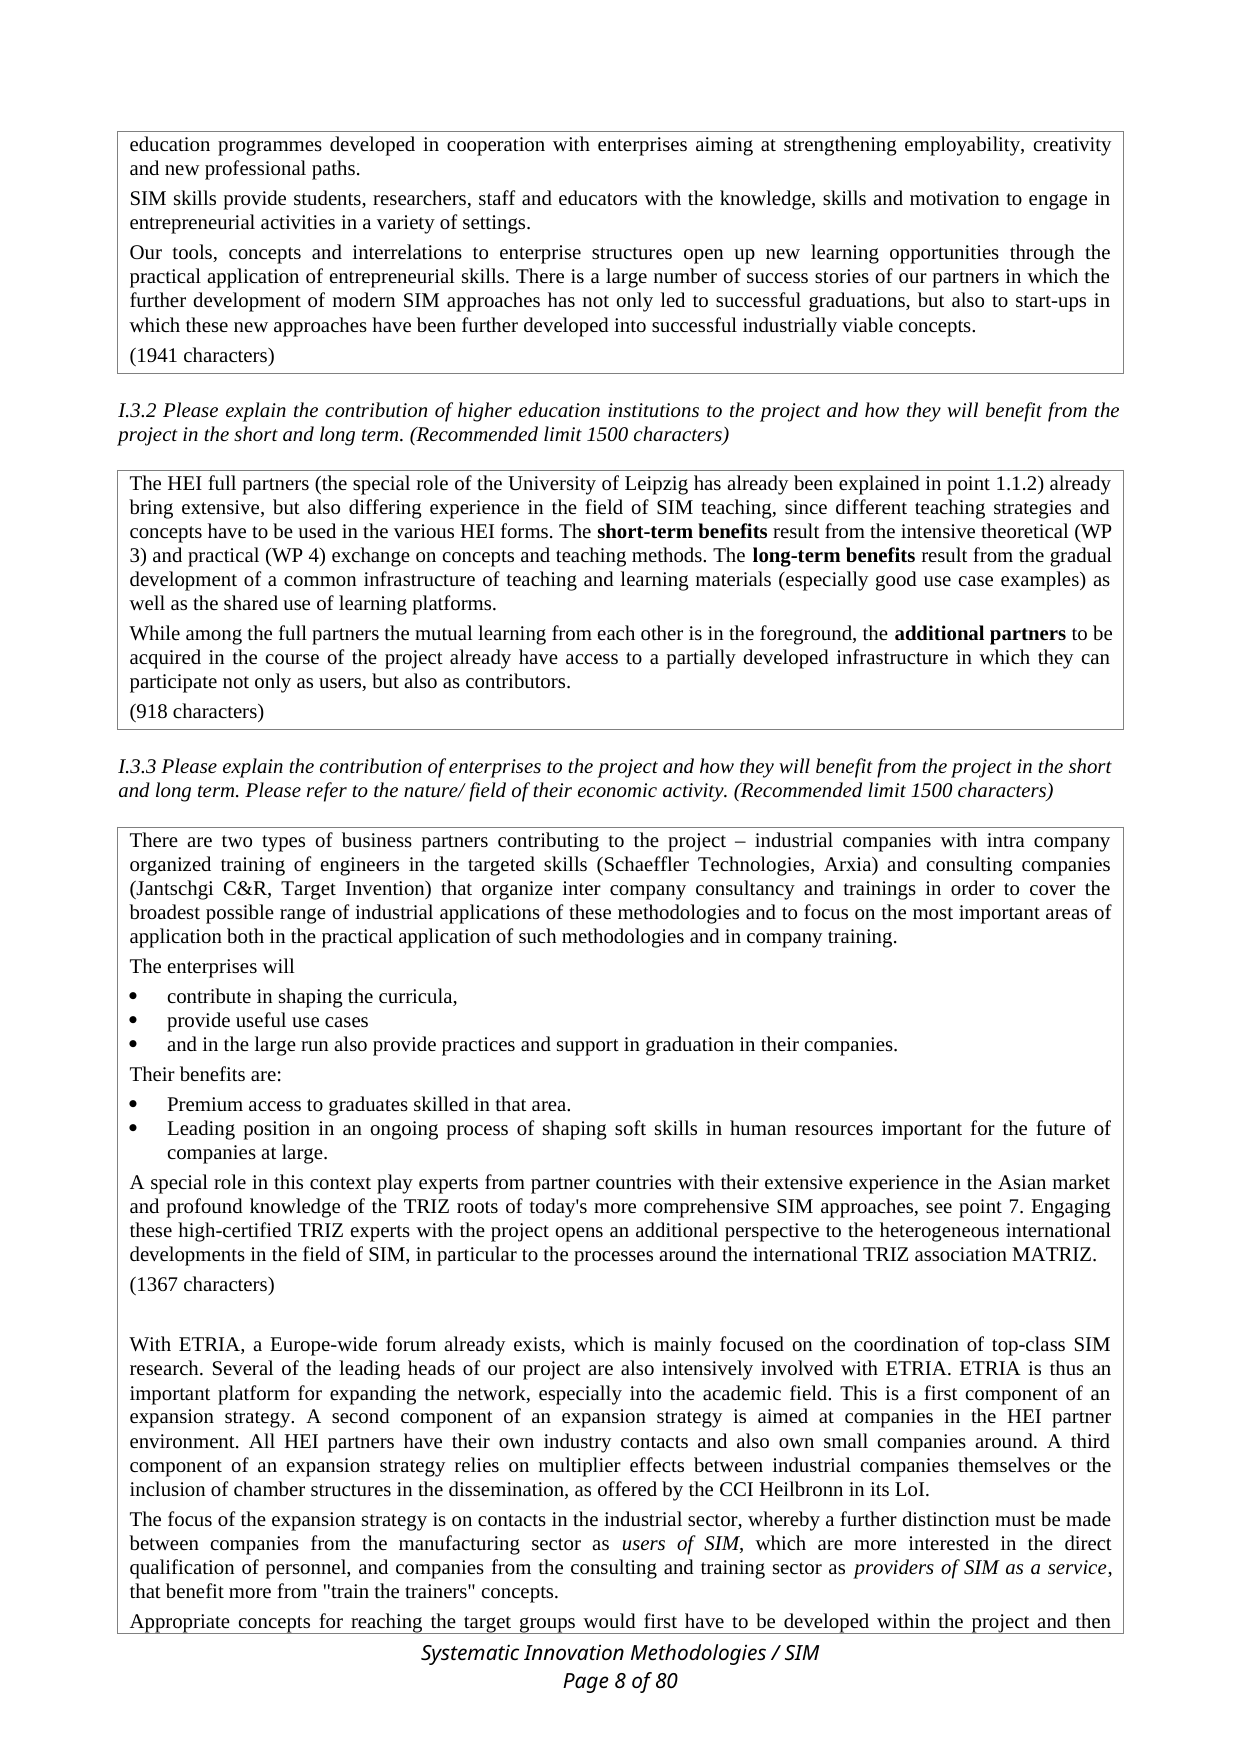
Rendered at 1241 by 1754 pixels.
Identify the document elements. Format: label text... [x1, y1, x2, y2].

table_header The HEI full partners (the special role of the University of Leipzig has already been explained in point 1.1.2) already bring extensive, but also differing experience in the field of SIM teaching, since different teaching strategies and concepts have to be used in the various HEI forms. The short-term benefits result from the intensive theoretical (WP 3) and practical (WP 4) exchange on concepts and teaching methods. The long-term benefits result from the gradual development of a common infrastructure of teaching and learning materials (especially good use case examples) as well as the shared use of learning platforms. While among the full partners the mutual learning from each other is in the foreground, the additional partners to be acquired in the course of the project already have access to a partially developed infrastructure in which they can participate not only as users, but also as contributors. (918 characters) [118, 471, 1123, 729]
text I.3.2 Please explain the contribution of higher education institutions to the project and how they will benefit from the project in the short and long term. (Recommended limit 1500 characters) [118, 398, 1122, 446]
table_header education programmes developed in cooperation with enterprises aiming at strengthening employability, creativity and new professional paths. SIM skills provide students, researchers, staff and educators with the knowledge, skills and motivation to engage in entrepreneurial activities in a variety of settings. Our tools, concepts and interrelations to enterprise structures open up new learning opportunities through the practical application of entrepreneurial skills. There is a large number of success stories of our partners in which the further development of modern SIM approaches has not only led to successful graduations, but also to start-ups in which these new approaches have been further developed into successful industrially viable concepts. (1941 characters) [118, 132, 1123, 372]
table_header There are two types of business partners contributing to the project – industrial companies with intra company organized training of engineers in the targeted skills (Schaeffler Technologies, Arxia) and consulting companies (Jantschgi C&R, Target Invention) that organize inter company consultancy and trainings in order to cover the broadest possible range of industrial applications of these methodologies and to focus on the most important areas of application both in the practical application of such methodologies and in company training. The enterprises will contribute in shaping the curricula, provide useful use cases and in the large run also provide practices and support in graduation in their companies. Their benefits are: Premium access to graduates skilled in that area. Leading position in an ongoing process of shaping soft skills in human resources important for the future of companies at large. A special role in this context play experts from partner countries with their extensive experience in the Asian market and profound knowledge of the TRIZ roots of today's more comprehensive SIM approaches, see point 7. Engaging these high-certified TRIZ experts with the project opens an additional perspective to the heterogeneous international developments in the field of SIM, in particular to the processes around the international TRIZ association MATRIZ. (1367 characters) With ETRIA, a Europe-wide forum already exists, which is mainly focused on the coordination of top-class SIM research. Several of the leading heads of our project are also intensively involved with ETRIA. ETRIA is thus an important platform for expanding the network, especially into the academic field. This is a first component of an expansion strategy. A second component of an expansion strategy is aimed at companies in the HEI partner environment. All HEI partners have their own industry contacts and also own small companies around. A third component of an expansion strategy relies on multiplier effects between industrial companies themselves or the inclusion of chamber structures in the dissemination, as offered by the CCI Heilbronn in its LoI. The focus of the expansion strategy is on contacts in the industrial sector, whereby a further distinction must be made between companies from the manufacturing sector as users of SIM, which are more interested in the direct qualification of personnel, and companies from the consulting and training sector as providers of SIM as a service, that benefit more from "train the trainers" concepts. Appropriate concepts for reaching the target groups would first have to be developed within the project and then [118, 828, 1123, 1633]
text I.3.3 Please explain the contribution of enterprises to the project and how they will benefit from the project in the short and long term. Please refer to the nature/ field of their economic activity. (Recommended limit 1500 characters) [118, 754, 1122, 802]
